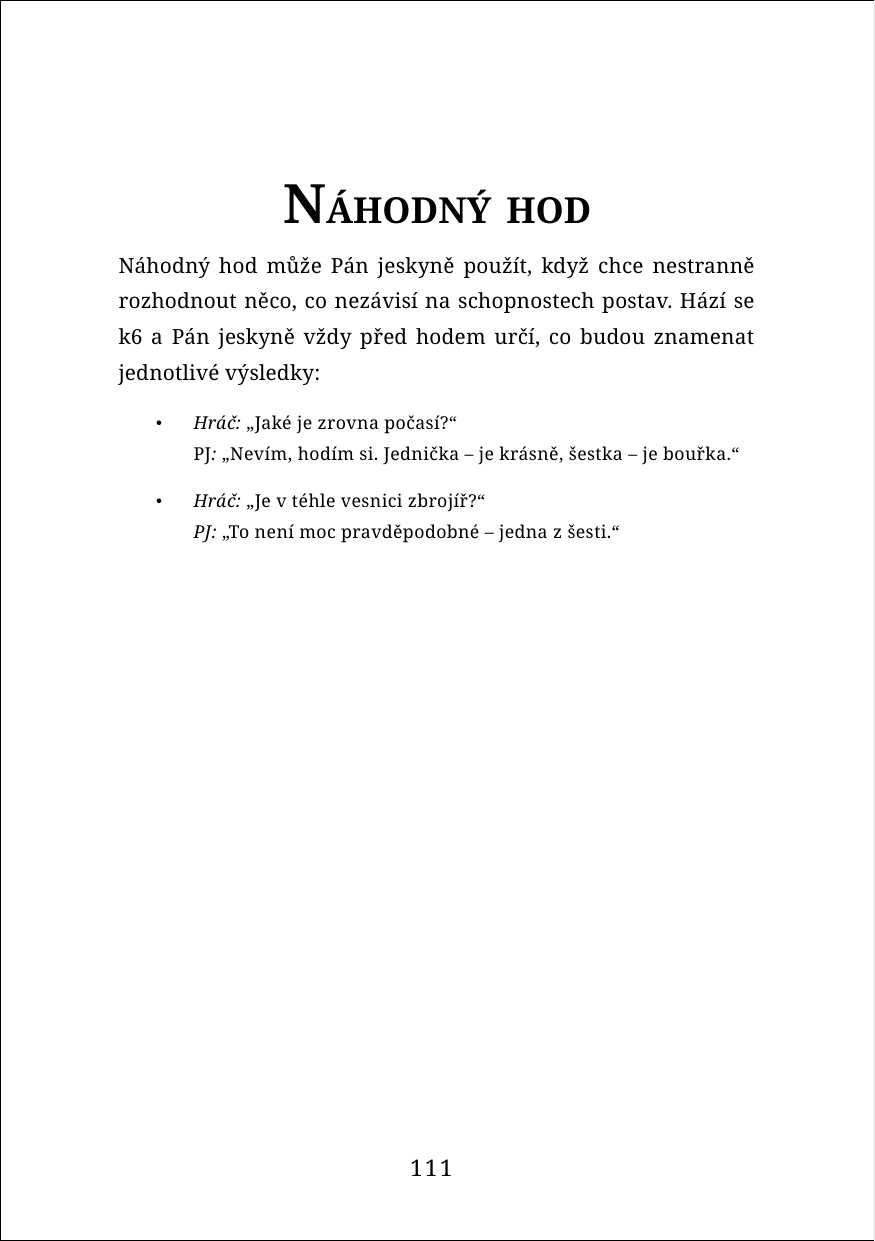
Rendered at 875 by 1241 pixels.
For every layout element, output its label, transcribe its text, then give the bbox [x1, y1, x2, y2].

text Náhodný hod může Pán jeskyně použít, když chce nestranně rozhodnout něco, co nezávisí na schopnostech postav. Hází se k6 a Pán jeskyně vždy před hodem určí, co budou znamenat jednotlivé výsledky: [118, 251, 756, 386]
list Hráč: „Je v téhle vesnici zbrojíř?“ PJ: „To není moc pravděpodobné – jedna z šesti.“ [156, 489, 756, 543]
subtitle Náhodný hod [118, 166, 756, 239]
list Hráč: „Jaké je zrovna počasí?“ PJ: „Nevím, hodím si. Jednička – je krásně, šestka – je bouřka.“ [156, 411, 756, 465]
